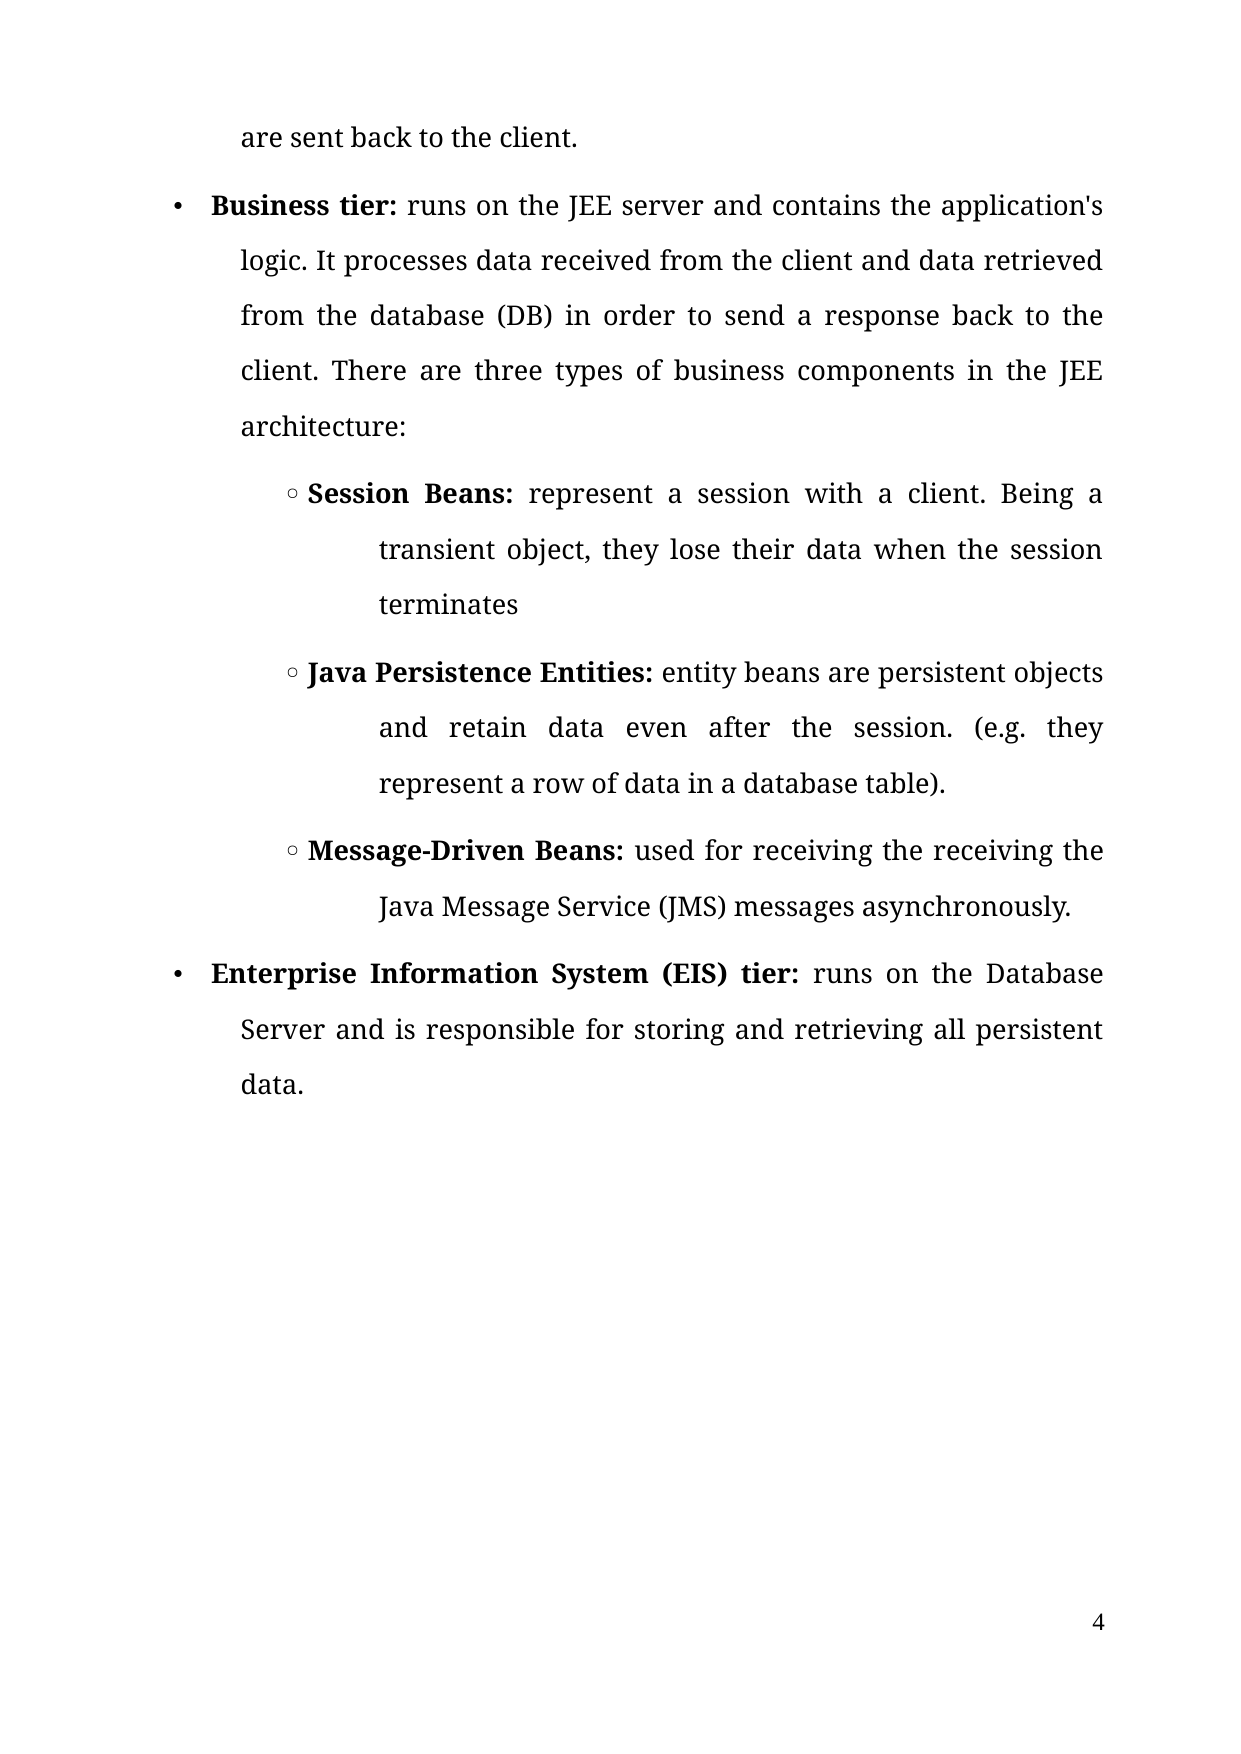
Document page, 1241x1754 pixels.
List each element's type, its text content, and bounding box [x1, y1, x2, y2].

list Message-Driven Beans: used for receiving the receiving the Java Message Service (JMS) messages asynchronously. [282, 832, 1104, 924]
list Session Beans: represent a session with a client. Being a transient object, they lose their data when the session terminates [282, 475, 1104, 622]
list Business tier: runs on the JEE server and contains the application's logic. It processes data received from the client and data retrieved from the database (DB) in order to send a response back to the client. There are three types of business components in the JEE architecture: [173, 186, 1104, 444]
list Java Persistence Entities: entity beans are persistent objects and retain data even after the session. (e.g. they represent a row of data in a database table). [282, 653, 1104, 801]
list are sent back to the client. [173, 118, 1104, 155]
list Enterprise Information System (EIS) tier: runs on the Database Server and is responsible for storing and retrieving all persistent data. [173, 955, 1104, 1102]
